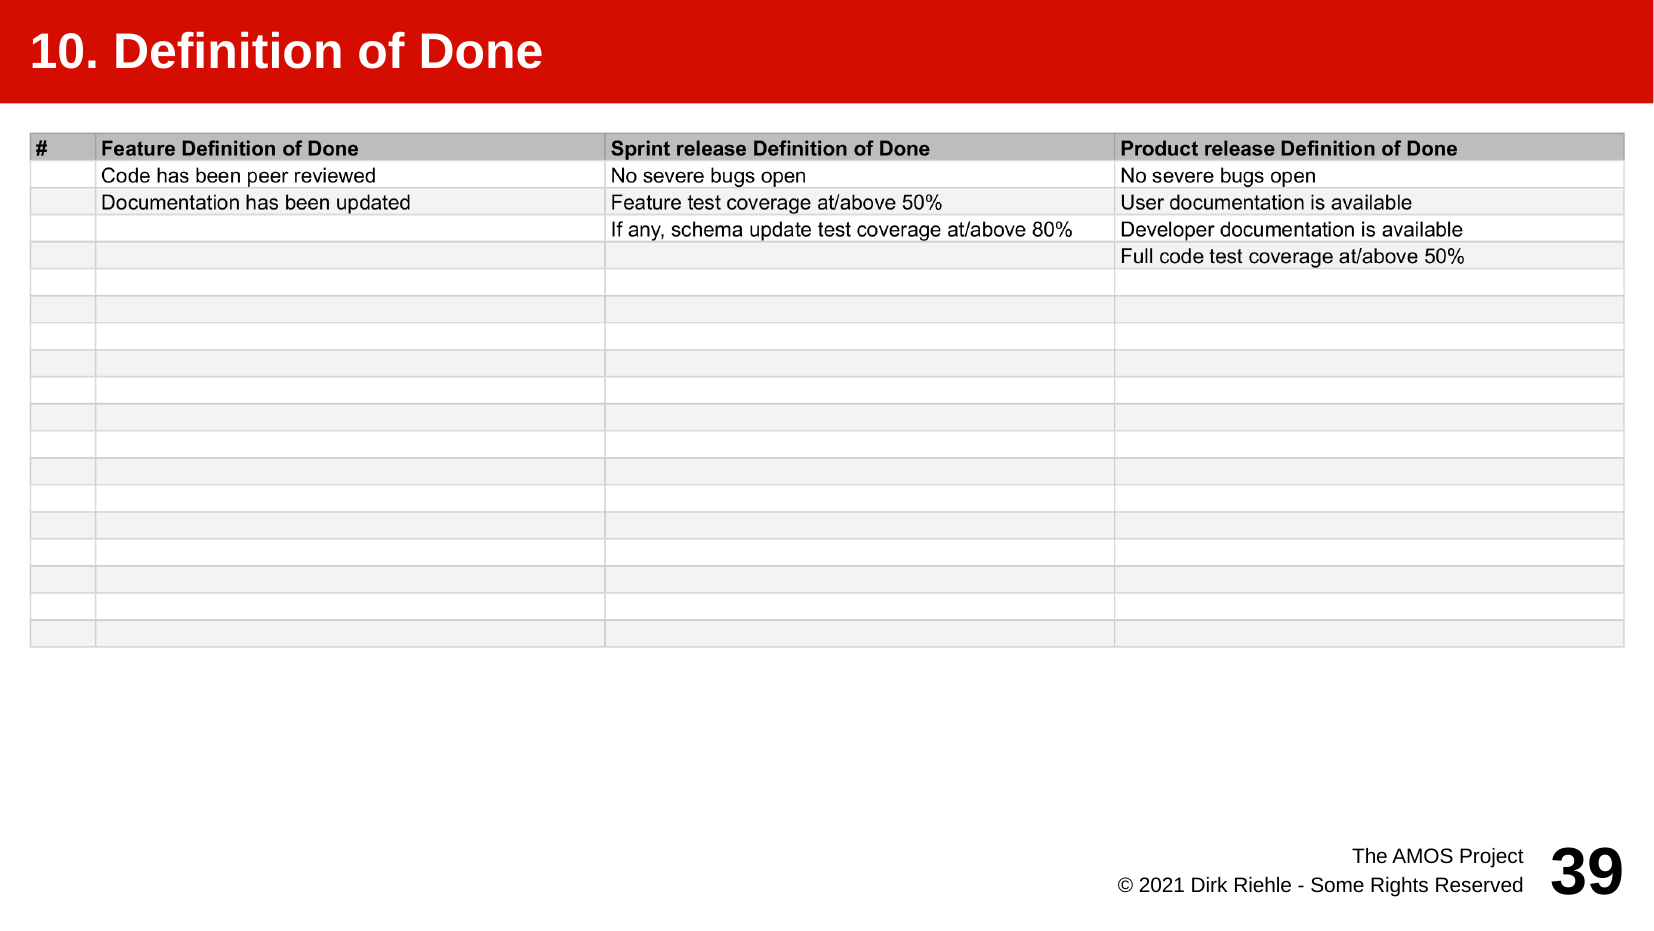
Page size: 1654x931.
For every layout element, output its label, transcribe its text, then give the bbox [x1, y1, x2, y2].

picture [29, 132, 1625, 648]
title 10. Definition of Done [0, 0, 1654, 104]
